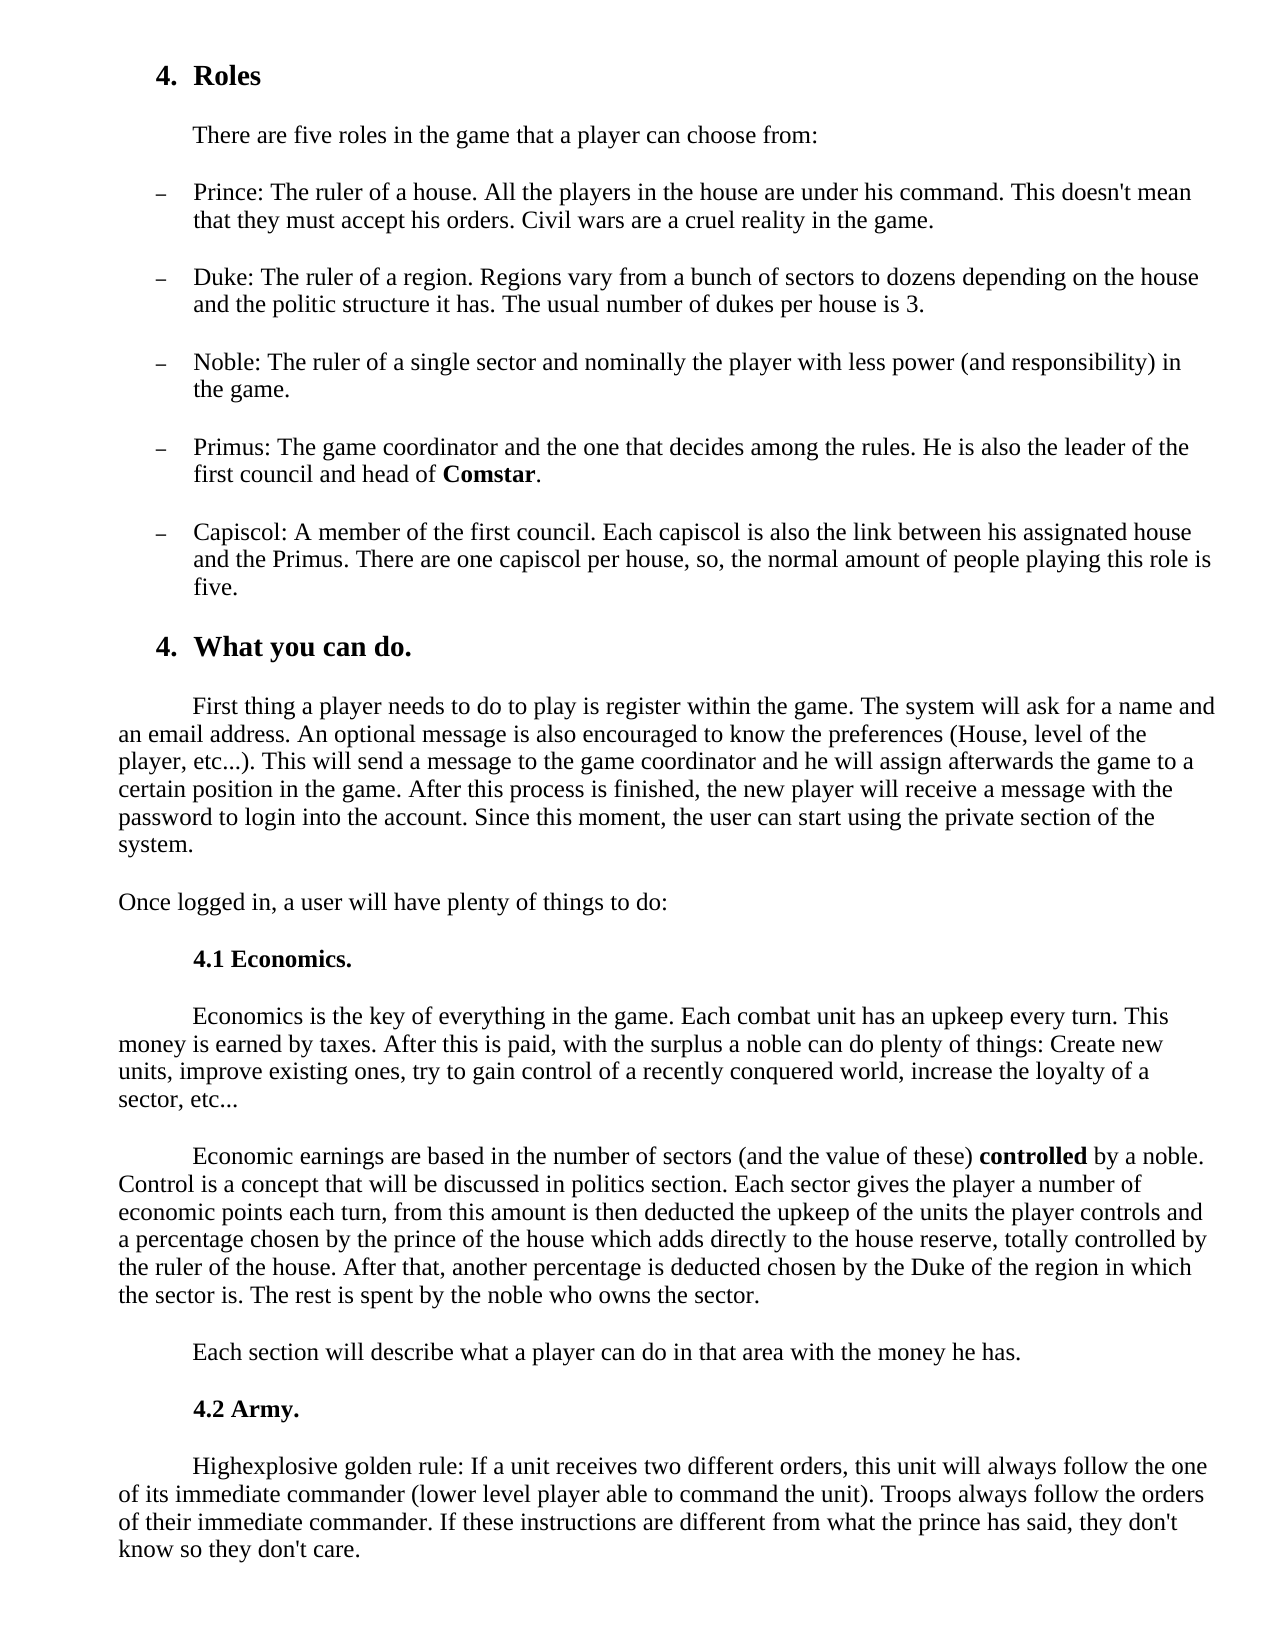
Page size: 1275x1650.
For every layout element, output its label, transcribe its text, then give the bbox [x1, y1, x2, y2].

list Roles [156, 59, 1216, 91]
list Prince: The ruler of a house. All the players in the house are under his command. This doesn't mean that they must accept his orders. Civil wars are a cruel reality in the game. [156, 178, 1216, 233]
text There are five roles in the game that a player can choose from: [118, 121, 1216, 148]
list Noble: The ruler of a single sector and nominally the player with less power (and responsibility) in the game. [156, 348, 1216, 403]
list What you can do. [156, 630, 1216, 662]
list Economics. [193, 945, 1216, 973]
list Duke: The ruler of a region. Regions vary from a bunch of sectors to dozens depending on the house and the politic structure it has. The usual number of dukes per house is 3. [156, 263, 1216, 318]
text Each section will describe what a player can do in that area with the money he has. [118, 1338, 1216, 1366]
text Economic earnings are based in the number of sectors (and the value of these) controlled by a noble. Control is a concept that will be discussed in politics section. Each sector gives the player a number of economic points each turn, from this amount is then deducted the upkeep of the units the player controls and a percentage chosen by the prince of the house which adds directly to the house reserve, totally controlled by the ruler of the house. After that, another percentage is deducted chosen by the Duke of the region in which the sector is. The rest is spent by the noble who owns the sector. [118, 1142, 1216, 1309]
text Once logged in, a user will have plenty of things to do: [118, 888, 1216, 915]
text Economics is the key of everything in the game. Each combat unit has an upkeep every turn. This money is earned by taxes. After this is paid, with the surplus a noble can do plenty of things: Create new units, improve existing ones, try to gain control of a recently conquered world, increase the loyalty of a sector, etc... [118, 1002, 1216, 1113]
text Highexplosive golden rule: If a unit receives two different orders, this unit will always follow the one of its immediate commander (lower level player able to command the unit). Troops always follow the orders of their immediate commander. If these instructions are different from what the prince has said, they don't know so they don't care. [118, 1452, 1216, 1563]
list Primus: The game coordinator and the one that decides among the rules. He is also the leader of the first council and head of Comstar. [156, 433, 1216, 488]
text First thing a player needs to do to play is register within the game. The system will ask for a name and an email address. An optional message is also encouraged to know the preferences (House, level of the player, etc...). This will send a message to the game coordinator and he will assign afterwards the game to a certain position in the game. After this process is finished, the new player will receive a message with the password to login into the account. Since this moment, the user can start using the private section of the system. [118, 692, 1216, 858]
list Capiscol: A member of the first council. Each capiscol is also the link between his assignated house and the Primus. There are one capiscol per house, so, the normal amount of people playing this role is five. [156, 518, 1216, 601]
list Army. [193, 1395, 1216, 1423]
